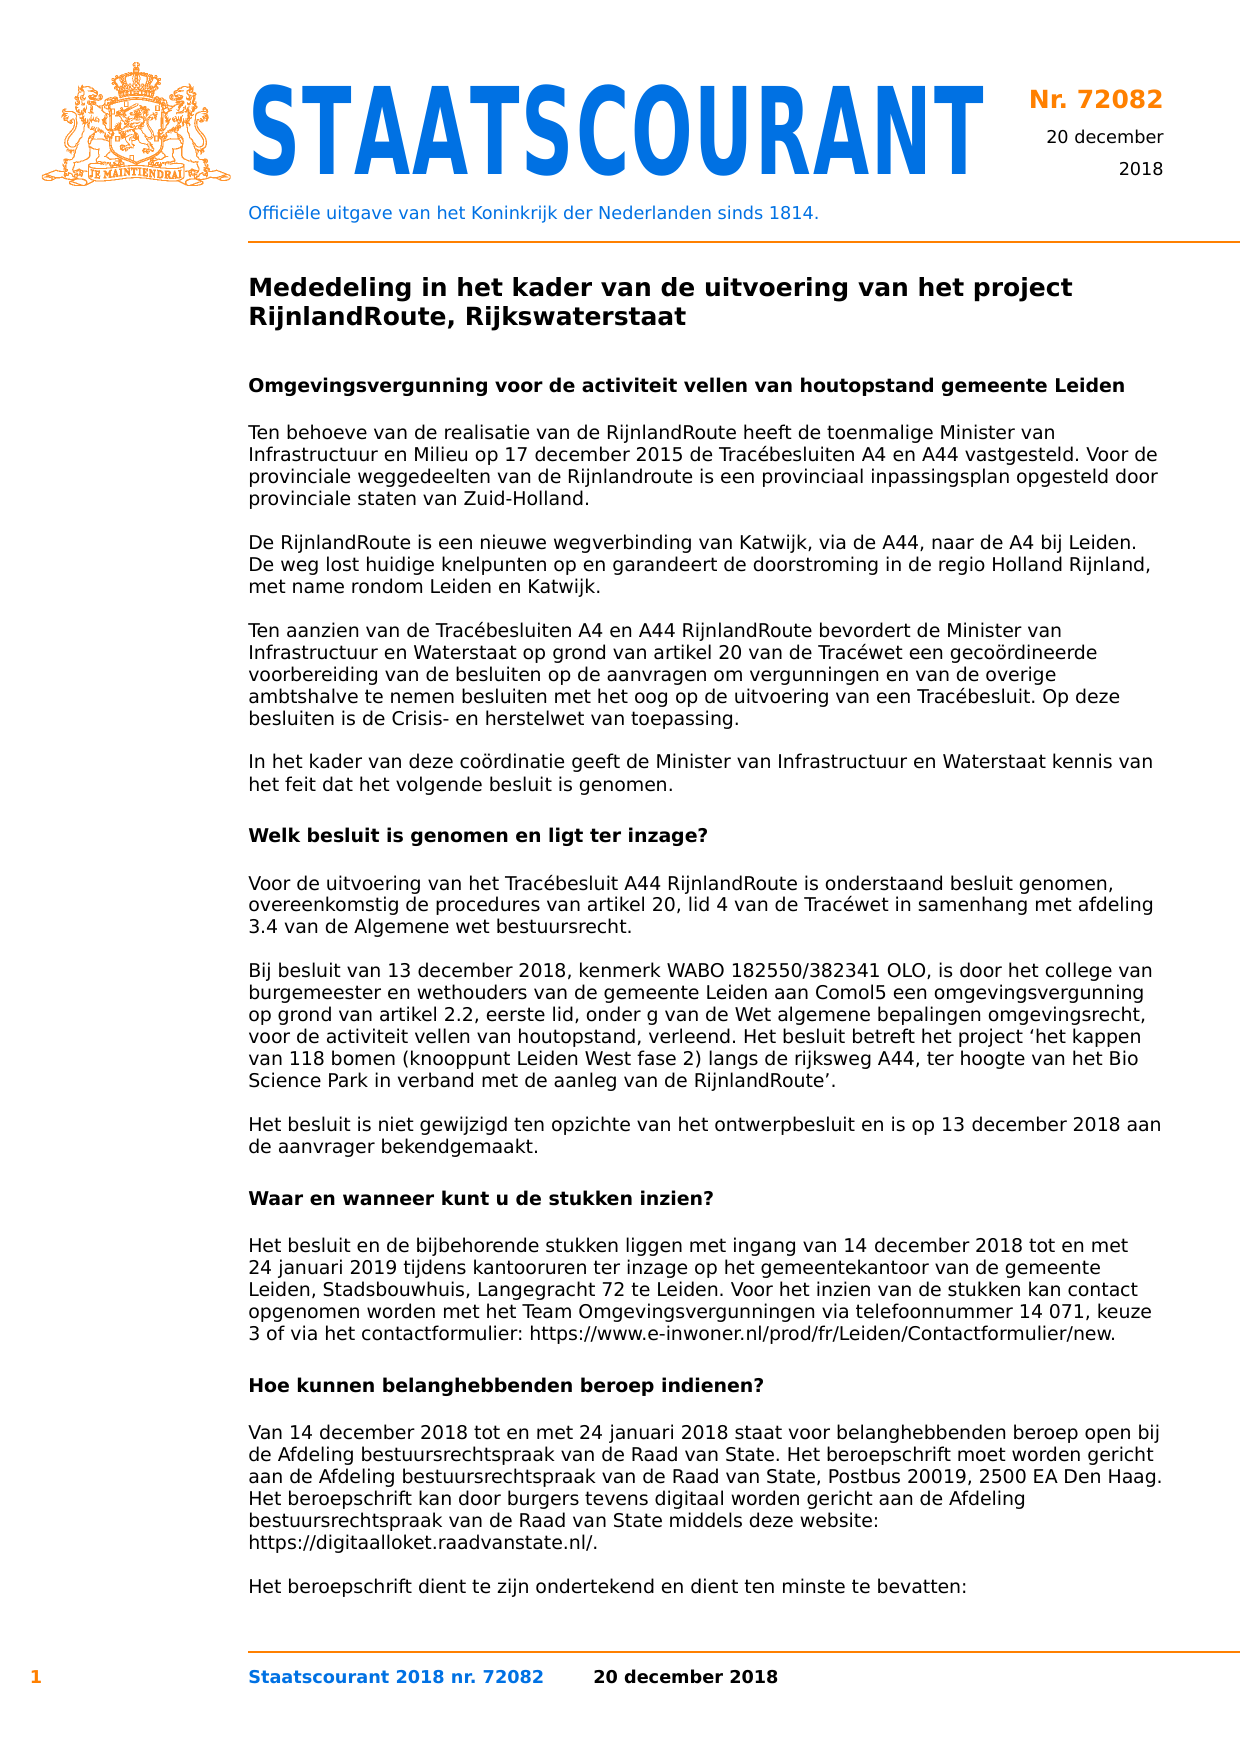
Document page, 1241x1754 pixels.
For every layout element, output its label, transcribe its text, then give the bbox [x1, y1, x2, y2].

table_cell 2018 [998, 153, 1240, 203]
table_cell 20 december [998, 121, 1240, 153]
text De RijnlandRoute is een nieuwe wegverbinding van Katwijk, via de A44, naar de A4 bij Leiden. De weg lost huidige knelpunten op en garandeert de doorstroming in de regio Holland Rijnland, met name rondom Leiden en Katwijk. [248, 532, 1163, 598]
text Ten behoeve van de realisatie van de RijnlandRoute heeft de toenmalige Minister van Infrastructuur en Milieu op 17 december 2015 de Tracébesluiten A4 en A44 vastgesteld. Voor de provinciale weggedeelten van de Rijnlandroute is een provinciaal inpassingsplan opgesteld door provinciale staten van Zuid-Holland. [248, 422, 1163, 510]
picture [41, 62, 231, 186]
subtitle Omgevingsvergunning voor de activiteit vellen van houtopstand gemeente Leiden [248, 375, 1163, 397]
table_cell Officiële uitgave van het Koninkrijk der Nederlanden sinds 1814. [248, 203, 1240, 241]
text Van 14 december 2018 tot en met 24 januari 2018 staat voor belanghebbenden beroep open bij de Afdeling bestuursrechtspraak van de Raad van State. Het beroepschrift moet worden gericht aan de Afdeling bestuursrechtspraak van de Raad van State, Postbus 20019, 2500 EA Den Haag. Het beroepschrift kan door burgers tevens digitaal worden gericht aan de Afdeling bestuursrechtspraak van de Raad van State middels deze website: https://digitaalloket.raadvanstate.nl/. [248, 1422, 1163, 1554]
table_header STAATSCOURANT [248, 62, 998, 203]
subtitle Mededeling in het kader van de uitvoering van het project RijnlandRoute, Rijkswaterstaat [248, 273, 1163, 331]
text Voor de uitvoering van het Tracébesluit A44 RijnlandRoute is onderstaand besluit genomen, overeenkomstig de procedures van artikel 20, lid 4 van de Tracéwet in samenhang met afdeling 3.4 van de Algemene wet bestuursrecht. [248, 872, 1163, 938]
table_header [25, 62, 248, 241]
table_header Nr. 72082 [998, 62, 1240, 121]
subtitle Hoe kunnen belanghebbenden beroep indienen? [248, 1375, 1163, 1397]
text Het besluit is niet gewijzigd ten opzichte van het ontwerpbesluit en is op 13 december 2018 aan de aanvrager bekendgemaakt. [248, 1114, 1163, 1158]
text Bij besluit van 13 december 2018, kenmerk WABO 182550/382341 OLO, is door het college van burgemeester en wethouders van de gemeente Leiden aan Comol5 een omgevingsvergunning op grond van artikel 2.2, eerste lid, onder g van de Wet algemene bepalingen omgevingsrecht, voor de activiteit vellen van houtopstand, verleend. Het besluit betreft het project ‘het kappen van 118 bomen (knooppunt Leiden West fase 2) langs de rijksweg A44, ter hoogte van het Bio Science Park in verband met de aanleg van de RijnlandRoute’. [248, 960, 1163, 1092]
text Ten aanzien van de Tracébesluiten A4 en A44 RijnlandRoute bevordert de Minister van Infrastructuur en Waterstaat op grond van artikel 20 van de Tracéwet een gecoördineerde voorbereiding van de besluiten op de aanvragen om vergunningen en van de overige ambtshalve te nemen besluiten met het oog op de uitvoering van een Tracébesluit. Op deze besluiten is de Crisis- en herstelwet van toepassing. [248, 620, 1163, 729]
text Het beroepschrift dient te zijn ondertekend en dient ten minste te bevatten: [248, 1576, 1163, 1597]
subtitle Welk besluit is genomen en ligt ter inzage? [248, 825, 1163, 847]
text In het kader van deze coördinatie geeft de Minister van Infrastructuur en Waterstaat kennis van het feit dat het volgende besluit is genomen. [248, 751, 1163, 795]
text Het besluit en de bijbehorende stukken liggen met ingang van 14 december 2018 tot en met 24 januari 2019 tijdens kantooruren ter inzage op het gemeentekantoor van de gemeente Leiden, Stadsbouwhuis, Langegracht 72 te Leiden. Voor het inzien van de stukken kan contact opgenomen worden met het Team Omgevingsvergunningen via telefoonnummer 14 071, keuze 3 of via het contactformulier: https://www.e-inwoner.nl/prod/fr/Leiden/Contactformulier/new. [248, 1235, 1163, 1345]
subtitle Waar en wanneer kunt u de stukken inzien? [248, 1188, 1163, 1210]
